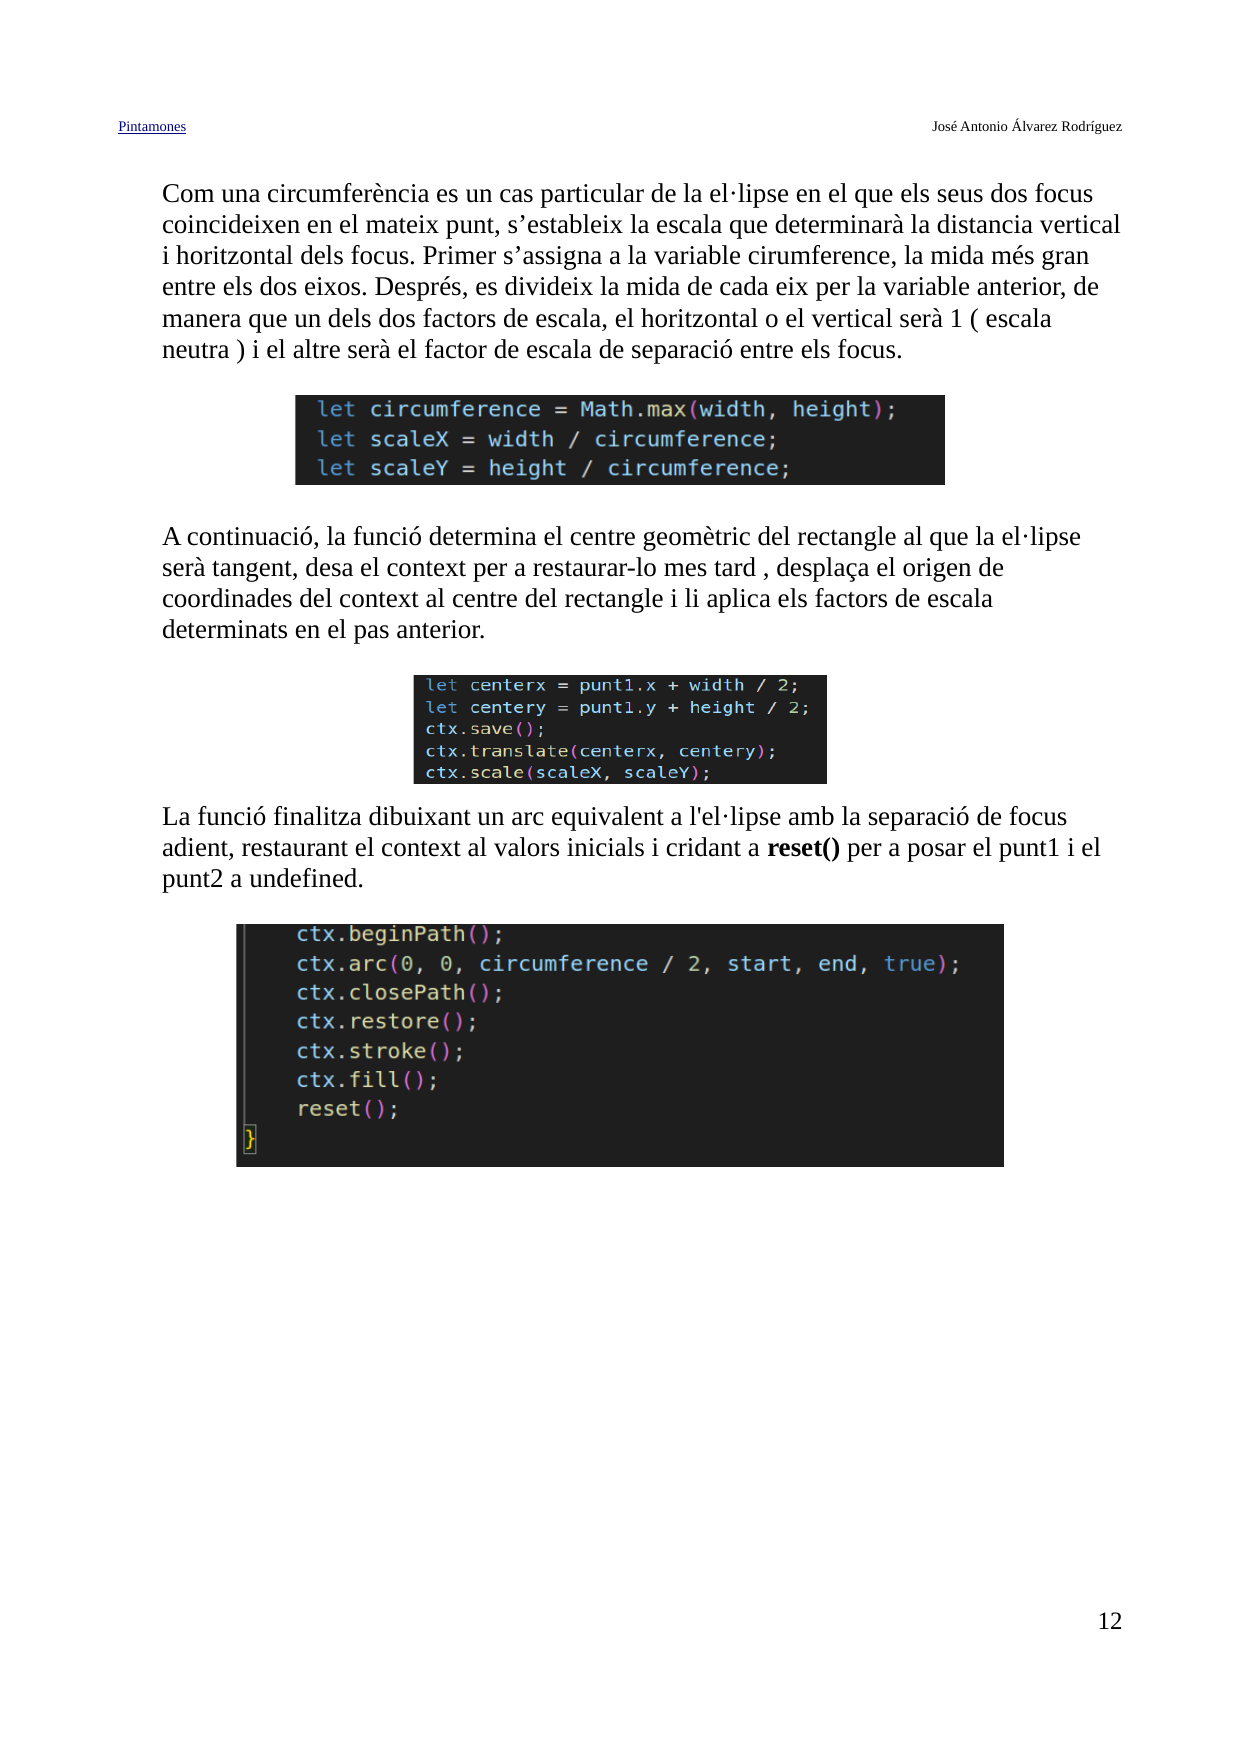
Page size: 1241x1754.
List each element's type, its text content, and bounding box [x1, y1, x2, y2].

picture [295, 395, 945, 485]
picture [413, 675, 827, 784]
text A continuació, la funció determina el centre geomètric del rectangle al que la el·lipse serà tangent, desa el context per a restaurar-lo mes tard , desplaça el origen de coordinades del context al centre del rectangle i li aplica els factors de escala determinats en el pas anterior. [162, 520, 1122, 644]
picture [236, 924, 1004, 1167]
text Com una circumferència es un cas particular de la el·lipse en el que els seus dos focus coincideixen en el mateix punt, s’estableix la escala que determinarà la distancia vertical i horitzontal dels focus. Primer s’assigna a la variable cirumference, la mida més gran entre els dos eixos. Després, es divideix la mida de cada eix per la variable anterior, de manera que un dels dos factors de escala, el horitzontal o el vertical serà 1 ( escala neutra ) i el altre serà el factor de escala de separació entre els focus. [162, 177, 1122, 364]
text La funció finalitza dibuixant un arc equivalent a l'el·lipse amb la separació de focus adient, restaurant el context al valors inicials i cridant a reset() per a posar el punt1 i el punt2 a undefined. [162, 800, 1122, 893]
